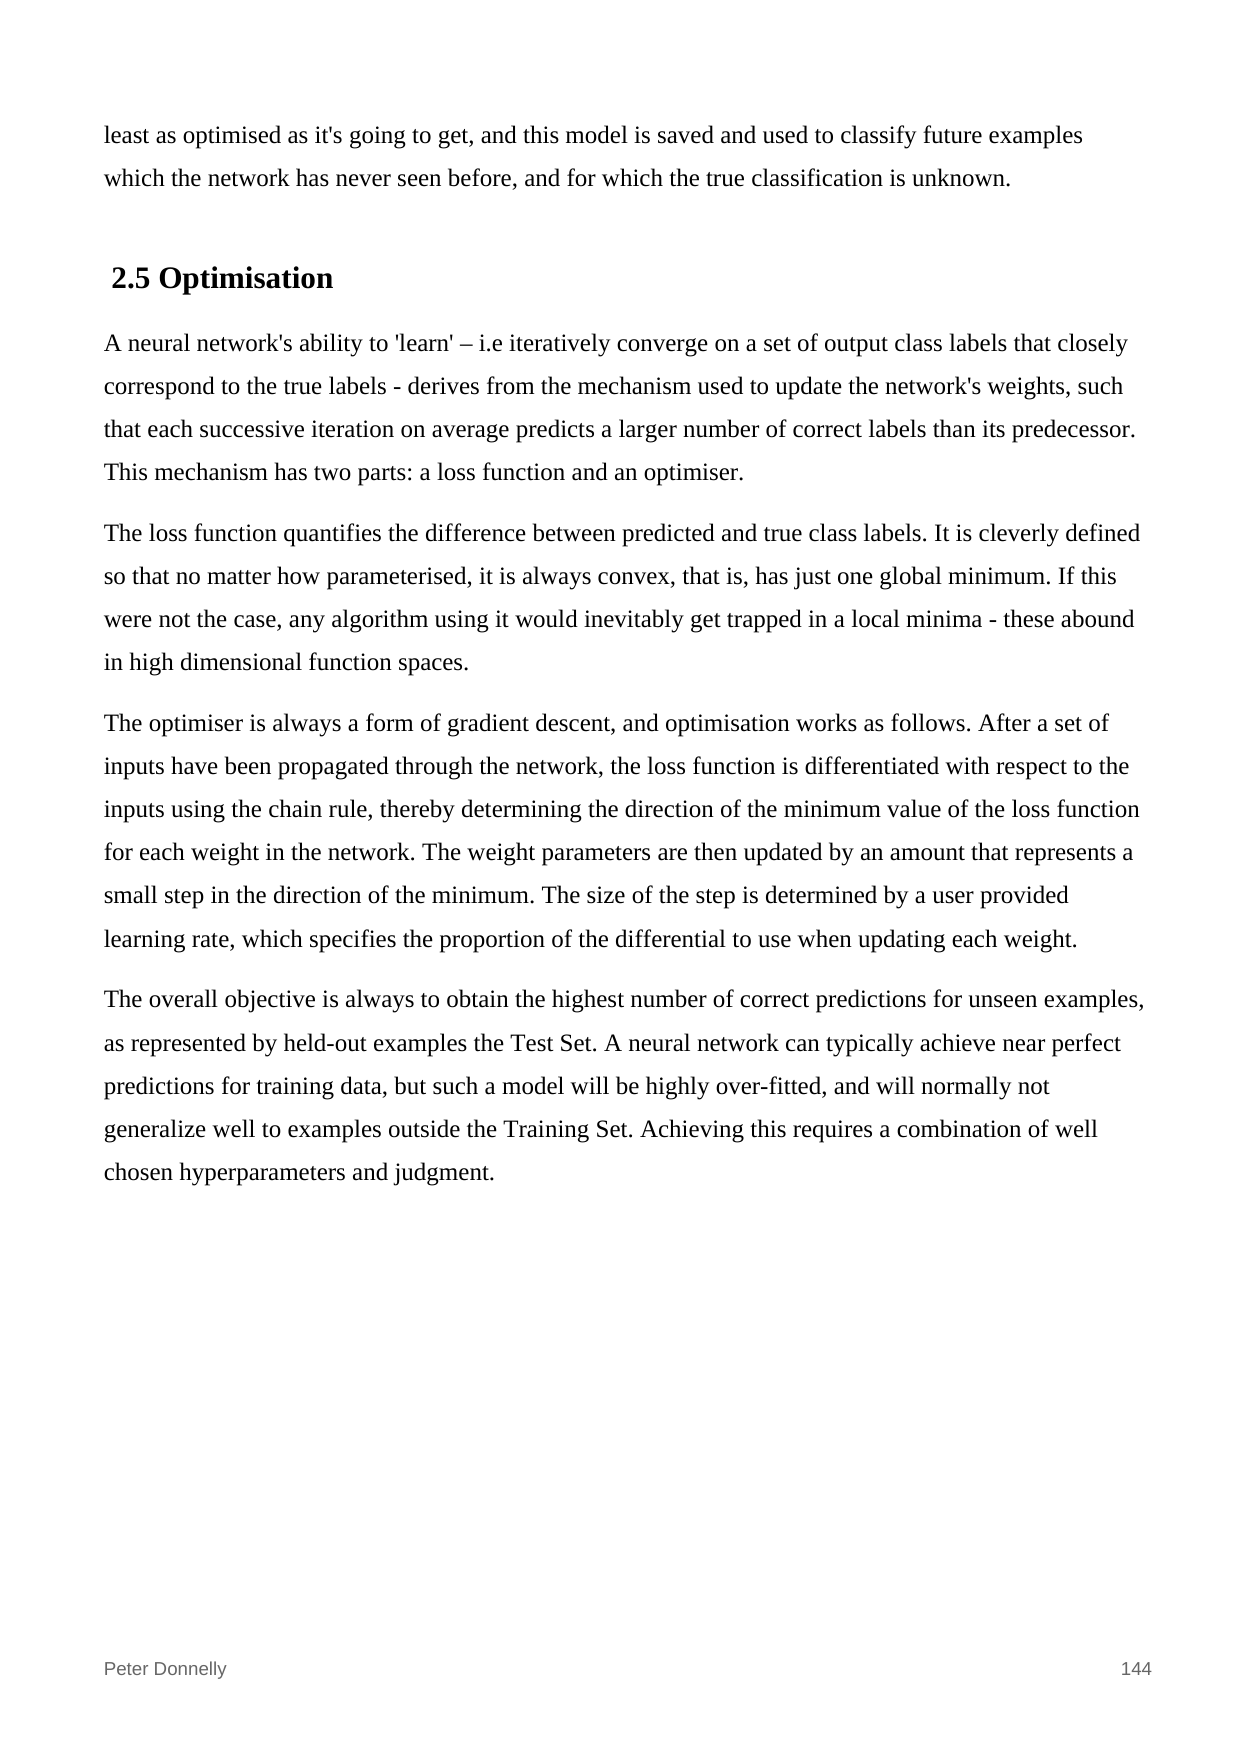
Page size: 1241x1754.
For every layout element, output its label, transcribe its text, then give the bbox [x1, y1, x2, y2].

subtitle Optimisation [103, 259, 1146, 295]
text The overall objective is always to obtain the highest number of correct predictions for unseen examples, as represented by held-out examples the Test Set. A neural network can typically achieve near perfect predictions for training data, but such a model will be highly over-fitted, and will normally not generalize well to examples outside the Training Set. Achieving this requires a combination of well chosen hyperparameters and judgment. [103, 984, 1146, 1186]
text The loss function quantifies the difference between predicted and true class labels. It is cleverly defined so that no matter how parameterised, it is always convex, that is, has just one global minimum. If this were not the case, any algorithm using it would inevitably get trapped in a local minima - these abound in high dimensional function spaces. [103, 518, 1146, 676]
text The optimiser is always a form of gradient descent, and optimisation works as follows. After a set of inputs have been propagated through the network, the loss function is differentiated with respect to the inputs using the chain rule, thereby determining the direction of the minimum value of the loss function for each weight in the network. The weight parameters are then updated by an amount that represents a small step in the direction of the minimum. The size of the step is determined by a user provided learning rate, which specifies the proportion of the differential to use when updating each weight. [103, 708, 1146, 952]
text A neural network's ability to 'learn' – i.e iteratively converge on a set of output class labels that closely correspond to the true labels - derives from the mechanism used to update the network's weights, such that each successive iteration on average predicts a larger number of correct labels than its predecessor. This mechanism has two parts: a loss function and an optimiser. [103, 328, 1146, 486]
text least as optimised as it's going to get, and this model is saved and used to classify future examples which the network has never seen before, and for which the true classification is unknown. [103, 120, 1146, 192]
